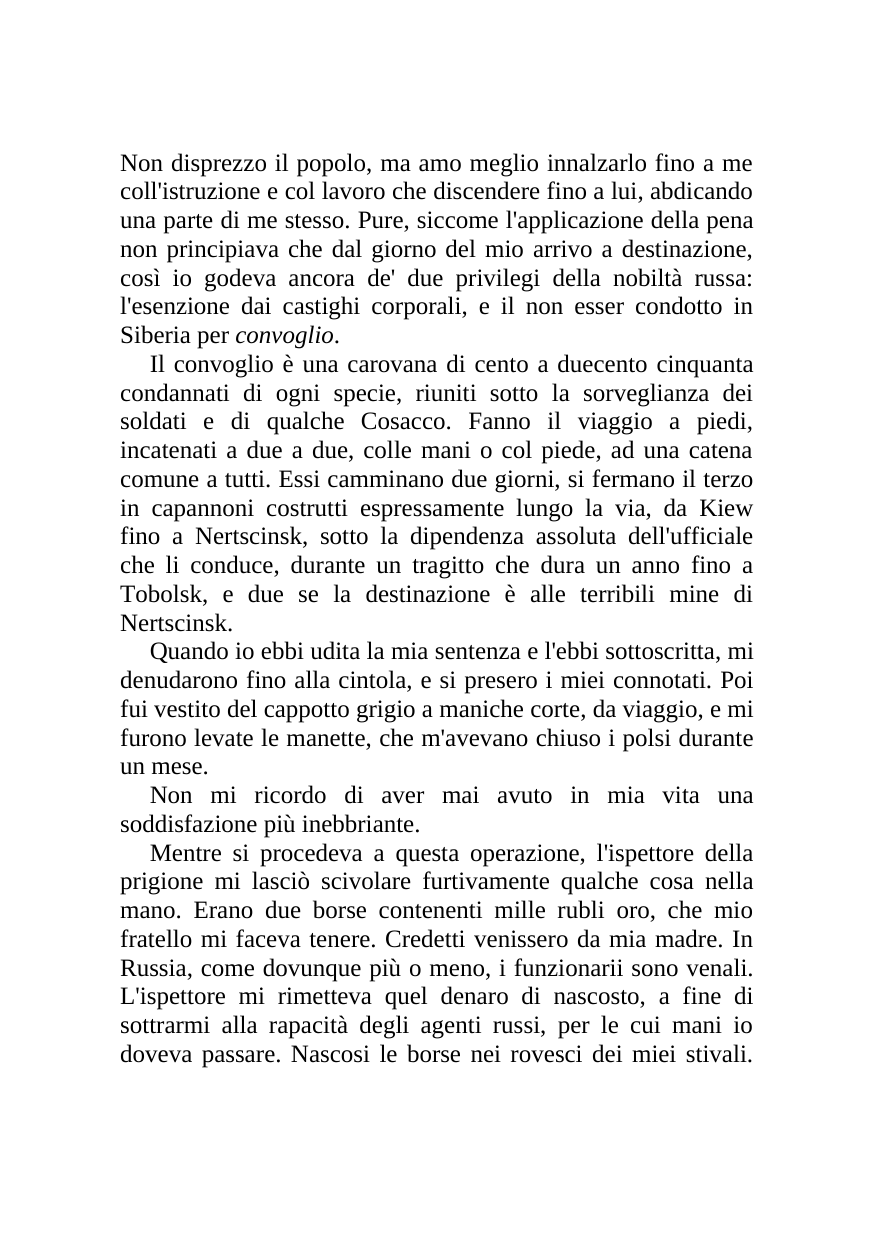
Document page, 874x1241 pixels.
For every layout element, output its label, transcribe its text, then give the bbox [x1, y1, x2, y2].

text Il convoglio è una carovana di cento a duecento cinquanta condannati di ogni specie, riuniti sotto la sorveglianza dei soldati e di qualche Cosacco. Fanno il viaggio a piedi, incatenati a due a due, colle mani o col piede, ad una catena comune a tutti. Essi camminano due giorni, si fermano il terzo in capannoni costrutti espressamente lungo la via, da Kiew fino a Nertscinsk, sotto la dipendenza assoluta dell'ufficiale che li conduce, durante un tragitto che dura un anno fino a Tobolsk, e due se la destinazione è alle terribili mine di Nertscinsk. [120, 349, 754, 636]
text Mentre si procedeva a questa operazione, l'ispettore della prigione mi lasciò scivolare furtivamente qualche cosa nella mano. Erano due borse contenenti mille rubli oro, che mio fratello mi faceva tenere. Credetti venissero da mia madre. In Russia, come dovunque più o meno, i funzionarii sono venali. L'ispettore mi rimetteva quel denaro di nascosto, a fine di sottrarmi alla rapacità degli agenti russi, per le cui mani io doveva passare. Nascosi le borse nei rovesci dei miei stivali. [120, 838, 754, 1068]
text Quando io ebbi udita la mia sentenza e l'ebbi sottoscritta, mi denudarono fino alla cintola, e si presero i miei connotati. Poi fui vestito del cappotto grigio a maniche corte, da viaggio, e mi furono levate le manette, che m'avevano chiuso i polsi durante un mese. [120, 636, 754, 780]
text Non disprezzo il popolo, ma amo meglio innalzarlo fino a me coll'istruzione e col lavoro che discendere fino a lui, abdicando una parte di me stesso. Pure, siccome l'applicazione della pena non principiava che dal giorno del mio arrivo a destinazione, così io godeva ancora de' due privilegi della nobiltà russa: l'esenzione dai castighi corporali, e il non esser condotto in Siberia per convoglio. [120, 148, 754, 349]
text Non mi ricordo di aver mai avuto in mia vita una soddisfazione più inebbriante. [120, 780, 754, 838]
